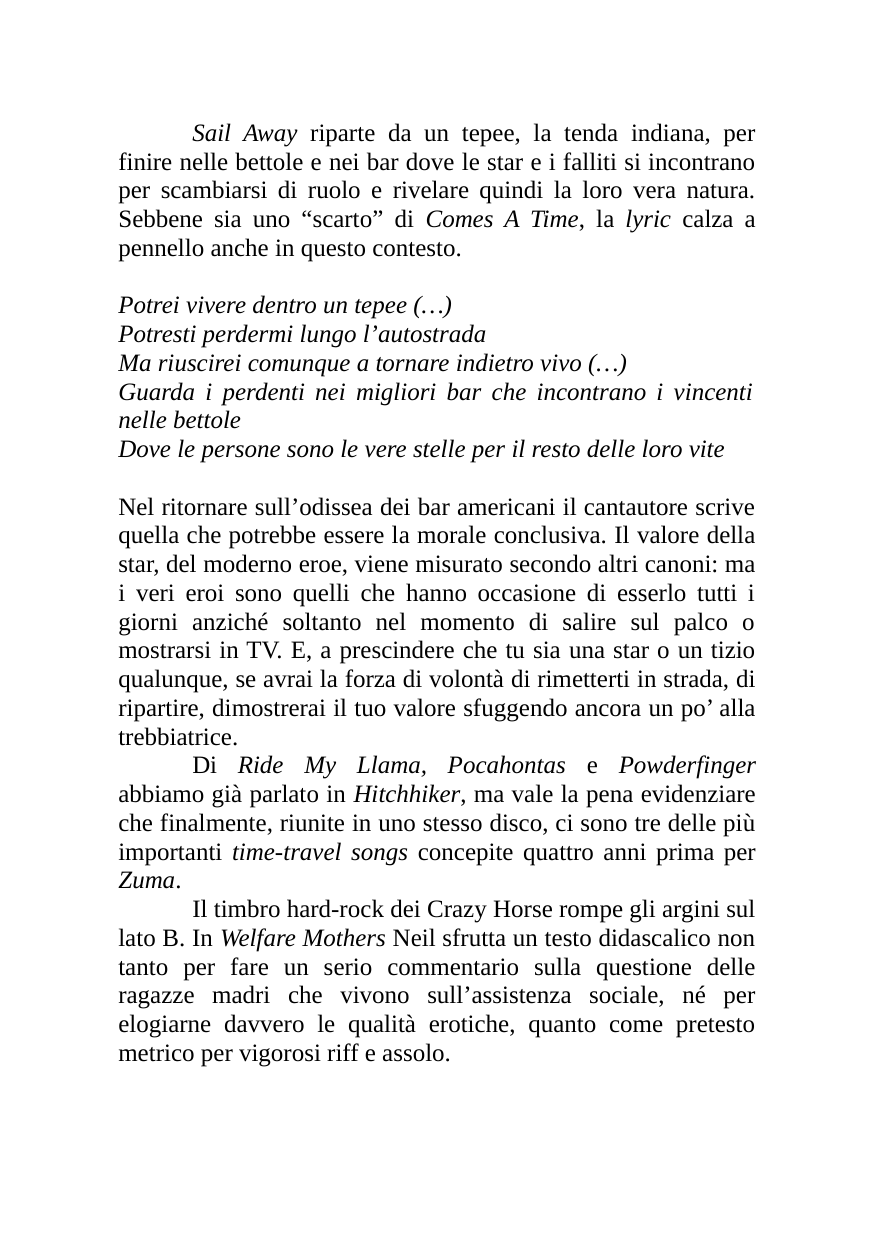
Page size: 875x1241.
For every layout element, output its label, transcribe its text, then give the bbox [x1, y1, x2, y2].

text Ma riuscirei comunque a tornare indietro vivo (…) [118, 348, 756, 377]
subtitle Potrei vivere dentro un tepee (…) [118, 291, 756, 319]
text Di Ride My Llama, Pocahontas e Powderfinger abbiamo già parlato in Hitchhiker, ma vale la pena evidenziare che finalmente, riunite in uno stesso disco, ci sono tre delle più importanti time-travel songs concepite quattro anni prima per Zuma. [118, 751, 756, 894]
text Nel ritornare sull’odissea dei bar americani il cantautore scrive quella che potrebbe essere la morale conclusiva. Il valore della star, del moderno eroe, viene misurato secondo altri canoni: ma i veri eroi sono quelli che hanno occasione di esserlo tutti i giorni anziché soltanto nel momento di salire sul palco o mostrarsi in TV. E, a prescindere che tu sia una star o un tizio qualunque, se avrai la forza di volontà di rimetterti in strada, di ripartire, dimostrerai il tuo valore sfuggendo ancora un po’ alla trebbiatrice. [118, 492, 756, 751]
text Dove le persone sono le vere stelle per il resto delle loro vite [118, 434, 756, 463]
text Il timbro hard-rock dei Crazy Horse rompe gli argini sul lato B. In Welfare Mothers Neil sfrutta un testo didascalico non tanto per fare un serio commentario sulla questione delle ragazze madri che vivono sull’assistenza sociale, né per elogiarne davvero le qualità erotiche, quanto come pretesto metrico per vigorosi riff e assolo. [118, 894, 756, 1067]
text Potresti perdermi lungo l’autostrada [118, 319, 756, 348]
text Sail Away riparte da un tepee, la tenda indiana, per finire nelle bettole e nei bar dove le star e i falliti si incontrano per scambiarsi di ruolo e rivelare quindi la loro vera natura. Sebbene sia uno “scarto” di Comes A Time, la lyric calza a pennello anche in questo contesto. [118, 118, 756, 262]
subtitle Guarda i perdenti nei migliori bar che incontrano i vincenti nelle bettole [118, 377, 756, 434]
